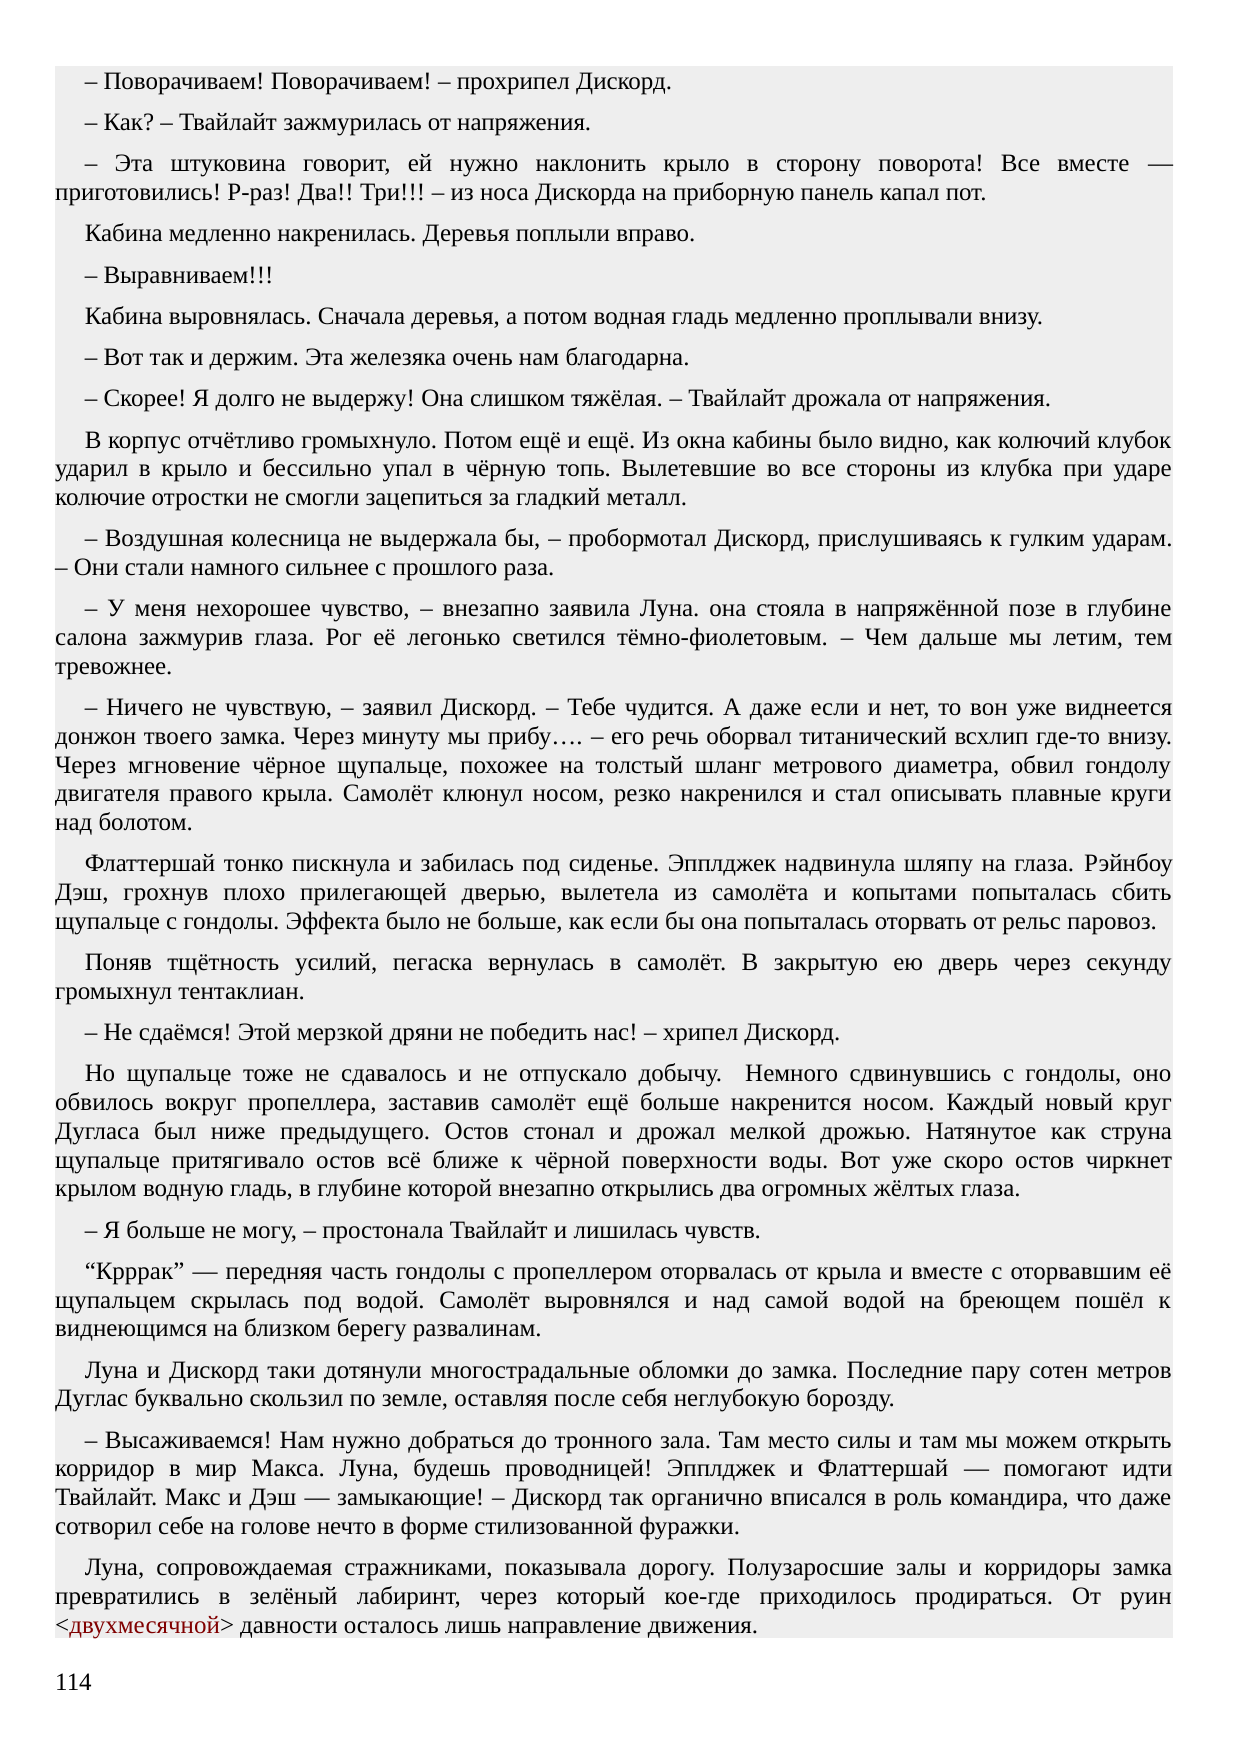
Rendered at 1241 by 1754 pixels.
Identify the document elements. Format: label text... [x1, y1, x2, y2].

text – Ничего не чувствую, – заявил Дискорд. – Тебе чудится. А даже если и нет, то вон уже виднеется донжон твоего замка. Через минуту мы прибу…. – его речь оборвал титанический всхлип где-то внизу. Через мгновение чёрное щупальце, похожее на толстый шланг метрового диаметра, обвил гондолу двигателя правого крыла. Самолёт клюнул носом, резко накренился и стал описывать плавные круги над болотом. [55, 692, 1173, 836]
text – Я больше не могу, – простонала Твайлайт и лишилась чувств. [55, 1215, 1173, 1243]
text – У меня нехорошее чувство, – внезапно заявила Луна. она стояла в напряжённой позе в глубине салона зажмурив глаза. Рог её легонько светился тёмно-фиолетовым. – Чем дальше мы летим, тем тревожнее. [55, 593, 1173, 680]
text Кабина выровнялась. Сначала деревья, а потом водная гладь медленно проплывали внизу. [55, 301, 1173, 330]
text Флаттершай тонко пискнула и забилась под сиденье. Эпплджек надвинула шляпу на глаза. Рэйнбоу Дэш, грохнув плохо прилегающей дверью, вылетела из самолёта и копытами попыталась сбить щупальце с гондолы. Эффекта было не больше, как если бы она попыталась оторвать от рельс паровоз. [55, 848, 1173, 935]
text – Вот так и держим. Эта железяка очень нам благодарна. [55, 342, 1173, 371]
text – Как? – Твайлайт зажмурилась от напряжения. [55, 107, 1173, 136]
text – Поворачиваем! Поворачиваем! – прохрипел Дискорд. [55, 66, 1173, 95]
text – Скорее! Я долго не выдержу! Она слишком тяжёлая. – Твайлайт дрожала от напряжения. [55, 383, 1173, 412]
text Луна и Дискорд таки дотянули многострадальные обломки до замка. Последние пару сотен метров Дуглас буквально скользил по земле, оставляя после себя неглубокую борозду. [55, 1355, 1173, 1412]
text “Крррак” — передняя часть гондолы с пропеллером оторвалась от крыла и вместе с оторвавшим её щупальцем скрылась под водой. Самолёт выровнялся и над самой водой на бреющем пошёл к виднеющимся на близком берегу развалинам. [55, 1256, 1173, 1342]
text – Выравниваем!!! [55, 260, 1173, 288]
text – Эта штуковина говорит, ей нужно наклонить крыло в сторону поворота! Все вместе — приготовились! Р-раз! Два!! Три!!! – из носа Дискорда на приборную панель капал пот. [55, 148, 1173, 206]
text Луна, сопровождаемая стражниками, показывала дорогу. Полузаросшие залы и корридоры замка превратились в зелёный лабиринт, через который кое-где приходилось продираться. От руин <двухмесячной> давности осталось лишь направление движения. [55, 1552, 1173, 1638]
text Поняв тщётность усилий, пегаска вернулась в самолёт. В закрытую ею дверь через секунду громыхнул тентаклиан. [55, 947, 1173, 1005]
text – Не сдаёмся! Этой мерзкой дряни не победить нас! – хрипел Дискорд. [55, 1017, 1173, 1046]
text Но щупальце тоже не сдавалось и не отпускало добычу. Немного сдвинувшись с гондолы, оно обвилось вокруг пропеллера, заставив самолёт ещё больше накренится носом. Каждый новый круг Дугласа был ниже предыдущего. Остов стонал и дрожал мелкой дрожью. Натянутое как струна щупальце притягивало остов всё ближе к чёрной поверхности воды. Вот уже скоро остов чиркнет крылом водную гладь, в глубине которой внезапно открылись два огромных жёлтых глаза. [55, 1058, 1173, 1202]
text – Высаживаемся! Нам нужно добраться до тронного зала. Там место силы и там мы можем открыть корридор в мир Макса. Луна, будешь проводницей! Эпплджек и Флаттершай — помогают идти Твайлайт. Макс и Дэш — замыкающие! – Дискорд так органично вписался в роль командира, что даже сотворил себе на голове нечто в форме стилизованной фуражки. [55, 1425, 1173, 1540]
text – Воздушная колесница не выдержала бы, – пробормотал Дискорд, прислушиваясь к гулким ударам. – Они стали намного сильнее с прошлого раза. [55, 523, 1173, 581]
text В корпус отчётливо громыхнуло. Потом ещё и ещё. Из окна кабины было видно, как колючий клубок ударил в крыло и бессильно упал в чёрную топь. Вылетевшие во все стороны из клубка при ударе колючие отростки не смогли зацепиться за гладкий металл. [55, 425, 1173, 511]
text Кабина медленно накренилась. Деревья поплыли вправо. [55, 218, 1173, 247]
